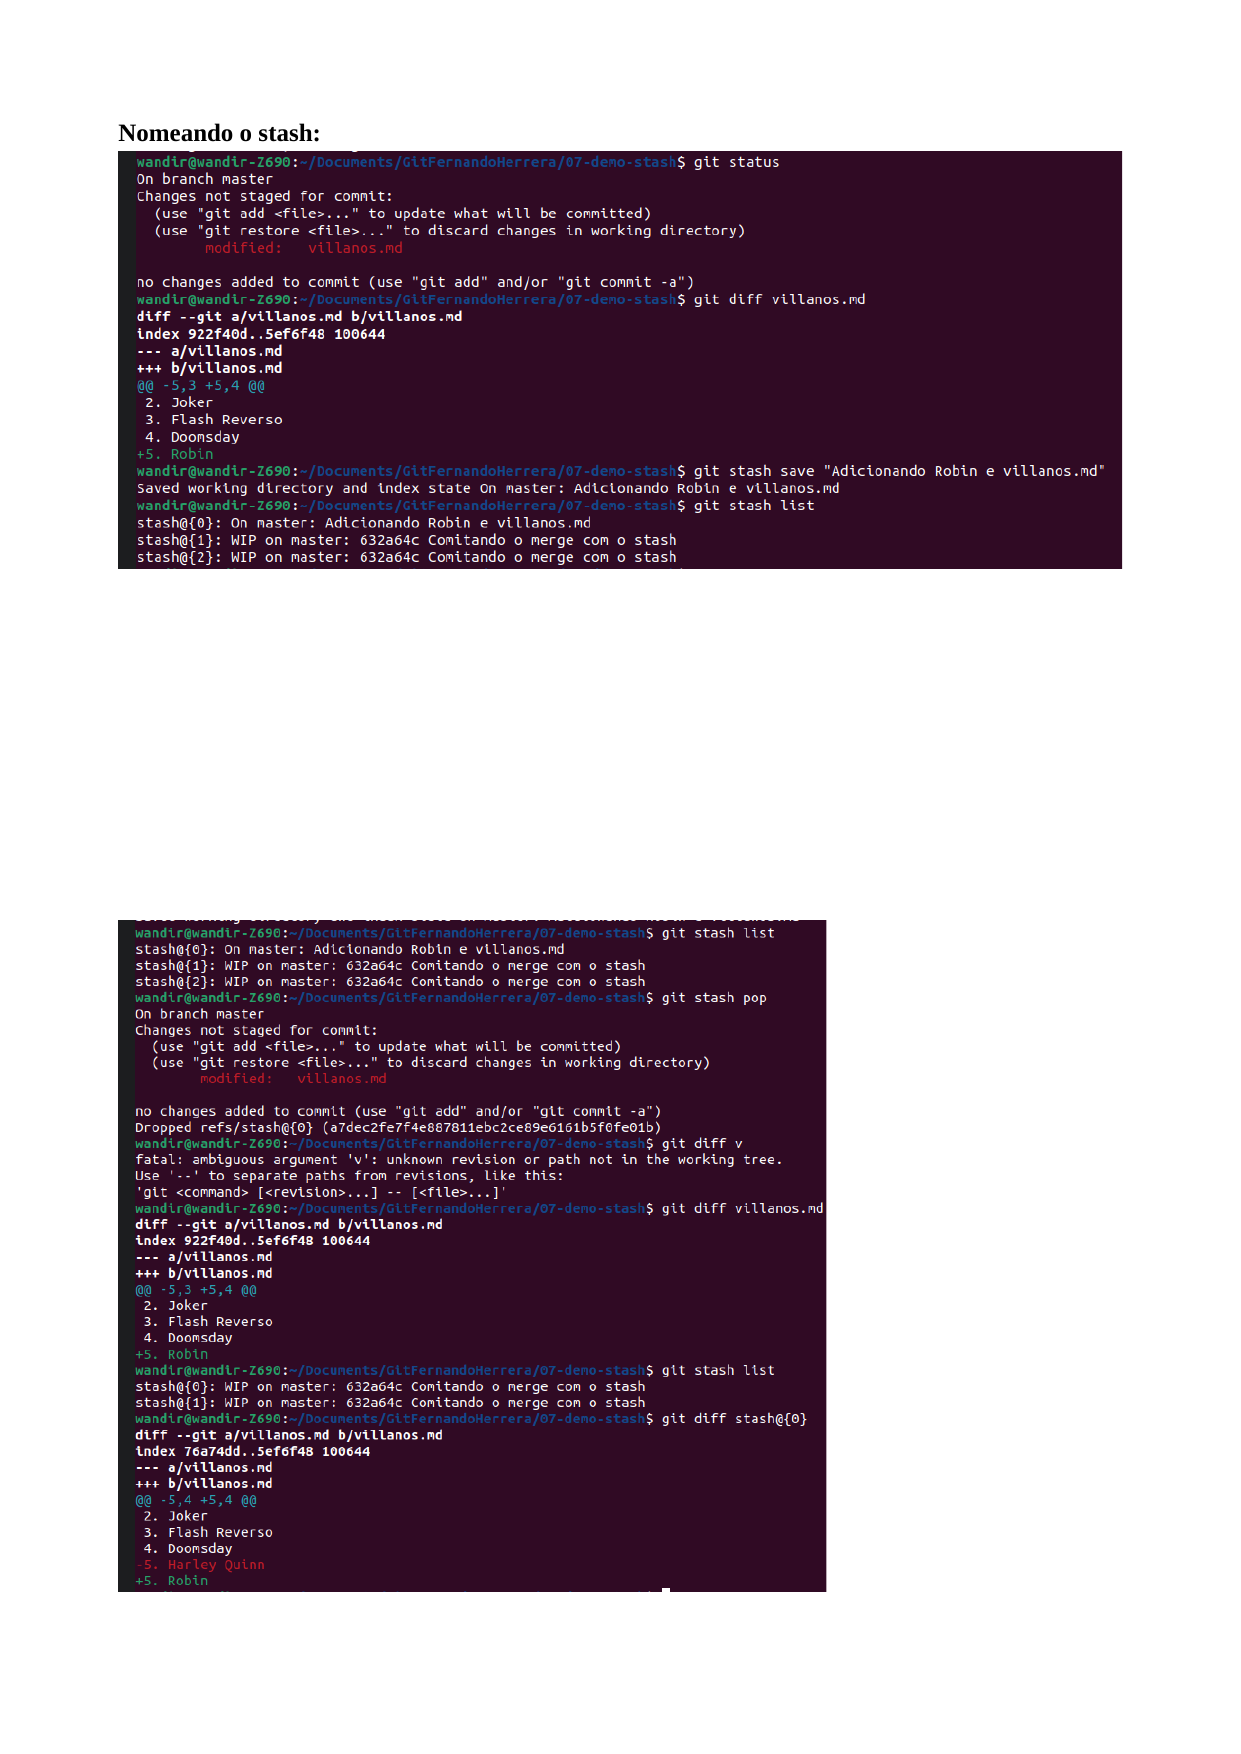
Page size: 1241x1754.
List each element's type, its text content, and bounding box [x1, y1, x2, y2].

picture [118, 151, 1123, 569]
text Nomeando o stash: [118, 118, 1122, 151]
picture [118, 920, 827, 1592]
